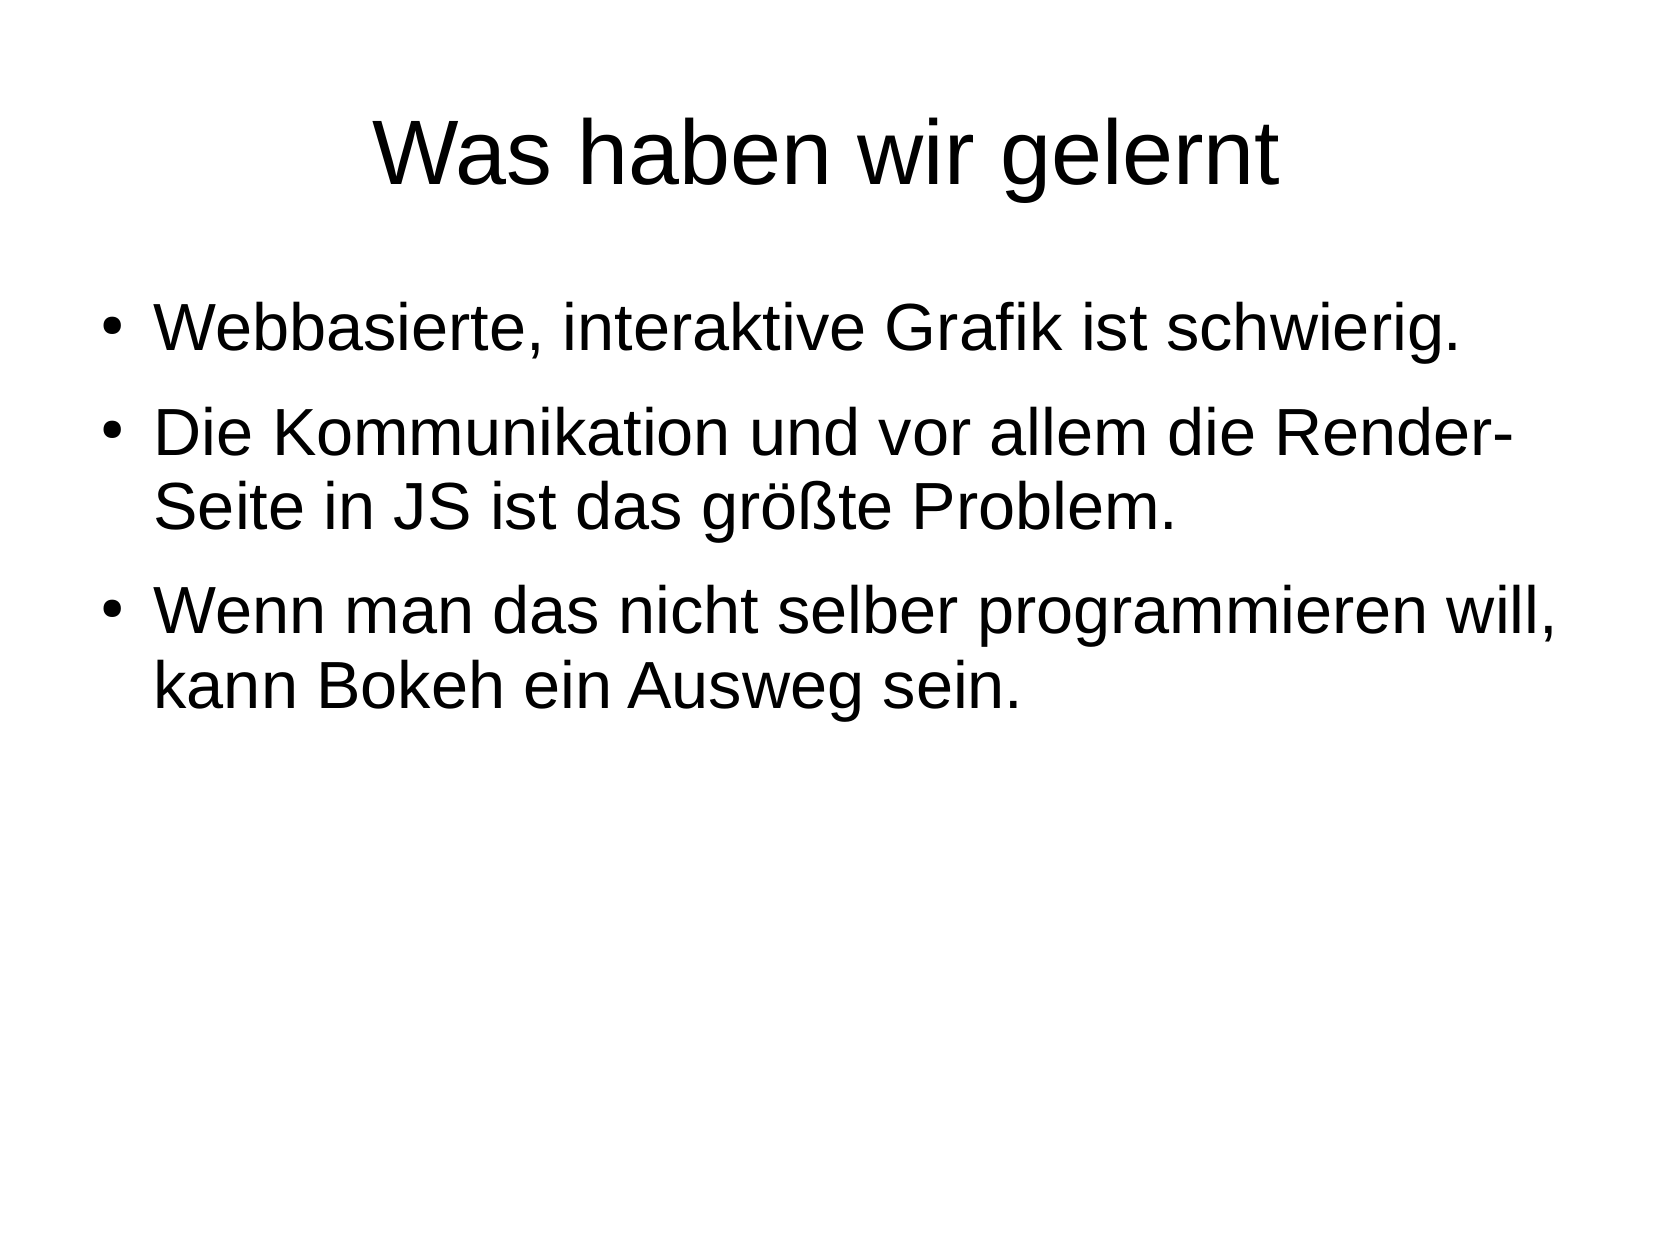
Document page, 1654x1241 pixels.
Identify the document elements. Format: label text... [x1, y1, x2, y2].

title Was haben wir gelernt [82, 49, 1571, 257]
list Webbasierte, interaktive Grafik ist schwierig. Die Kommunikation und vor allem die Render-Seite in JS ist das größte Problem. Wenn man das nicht selber programmieren will, kann Bokeh ein Ausweg sein. [82, 290, 1571, 1010]
